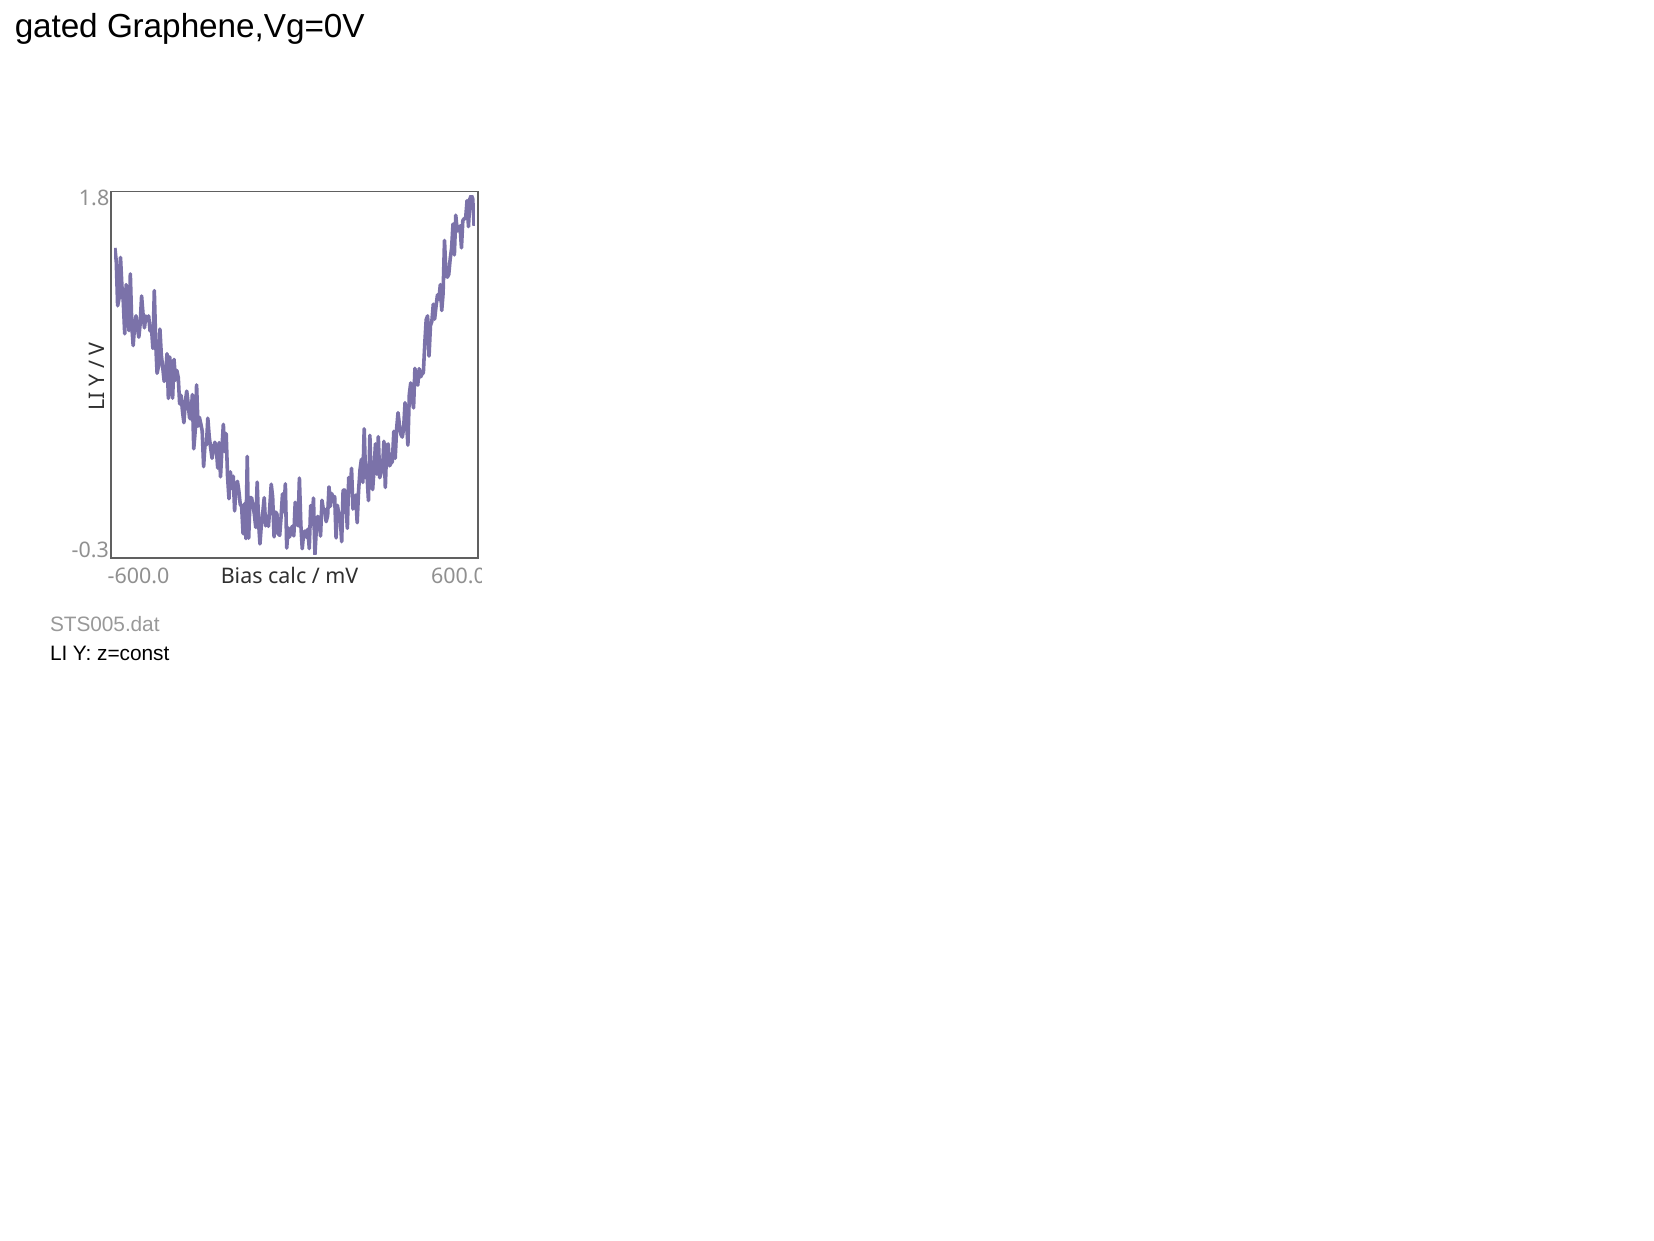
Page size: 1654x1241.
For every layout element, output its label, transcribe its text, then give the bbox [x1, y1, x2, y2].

text_box gated Graphene,Vg=0V [0, 0, 1654, 163]
text_box STS005.dat [50, 612, 482, 637]
picture [50, 177, 482, 609]
text_box LI Y: z=const [50, 641, 266, 665]
